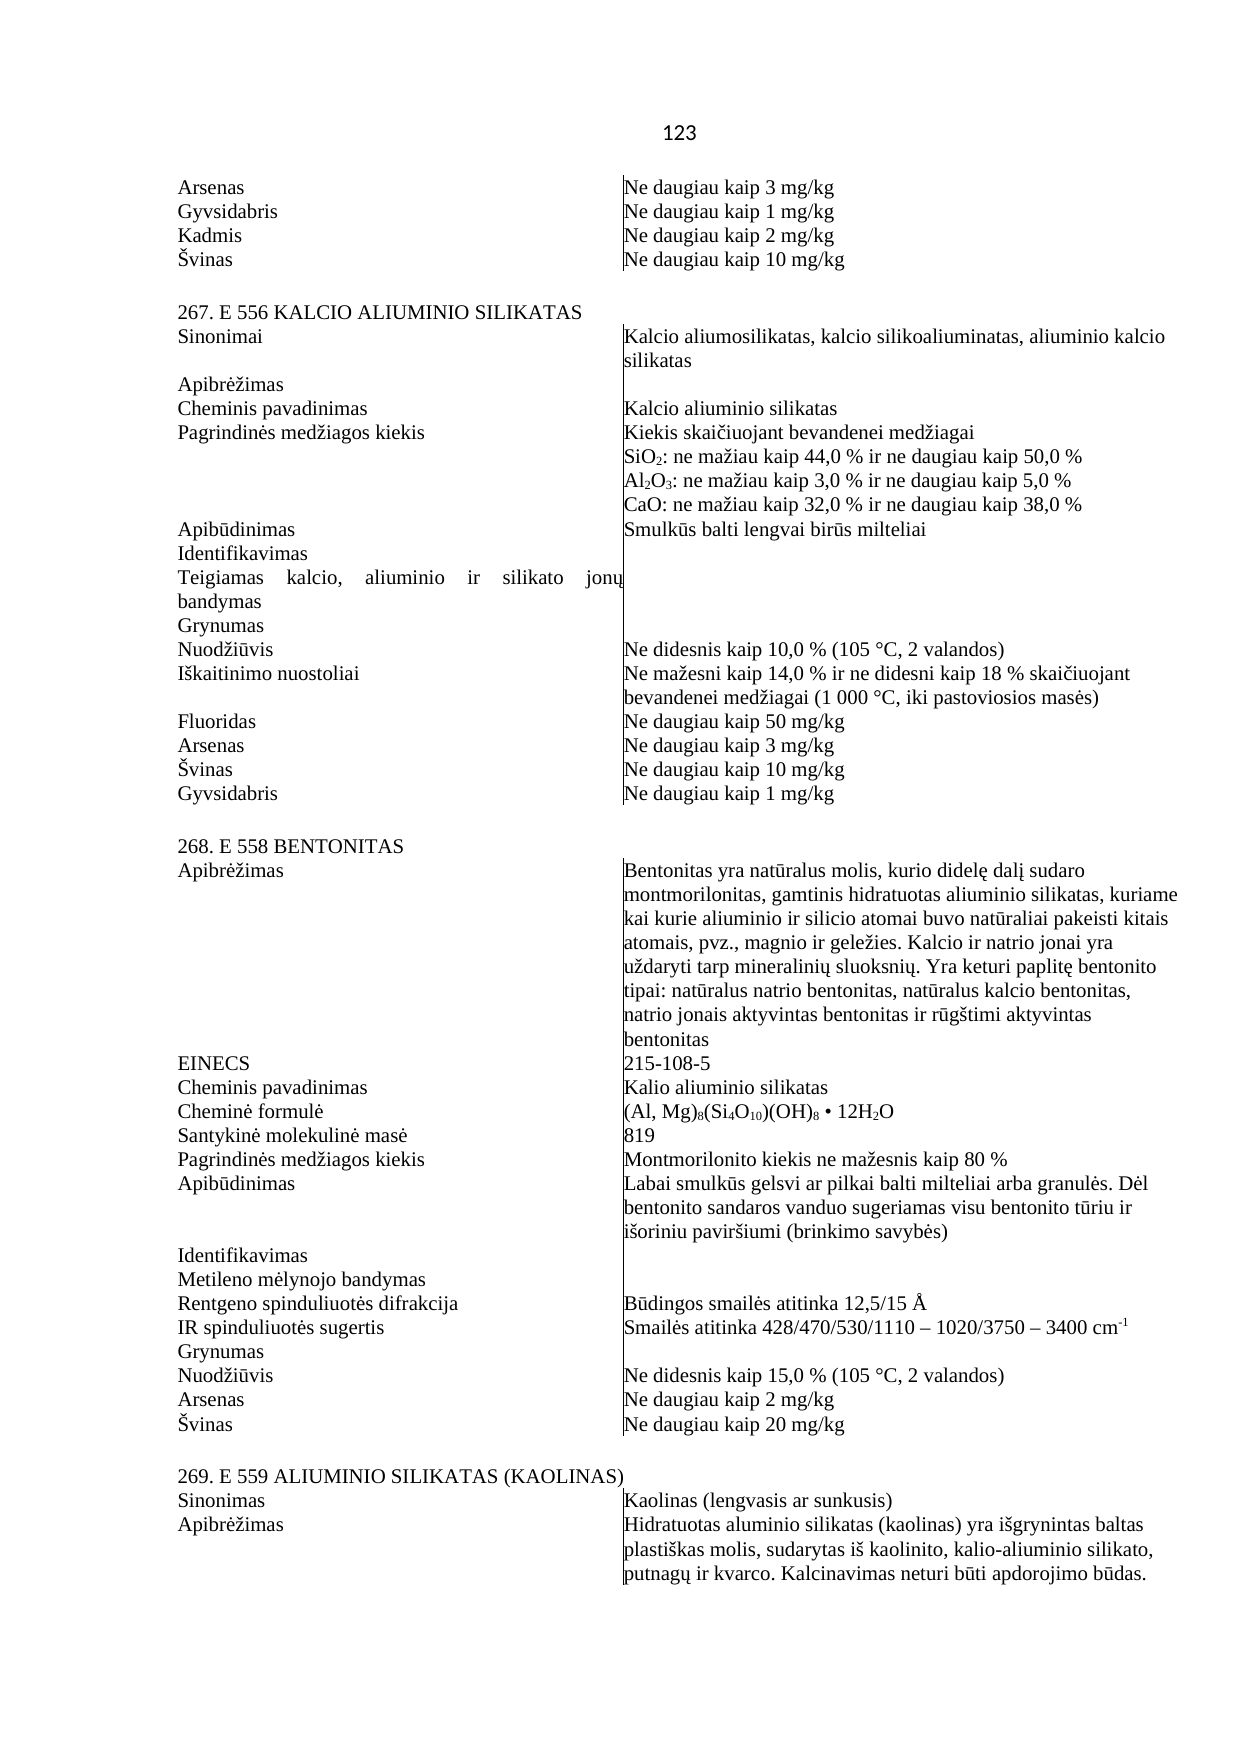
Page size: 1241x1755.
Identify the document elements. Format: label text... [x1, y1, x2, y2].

table_cell Smailės atitinka 428/470/530/1110 – 1020/3750 – 3400 cm-1 [624, 1315, 1181, 1339]
table_cell Montmorilonito kiekis ne mažesnis kaip 80 % [624, 1147, 1181, 1171]
table_cell Grynumas [177, 613, 623, 637]
table_cell Nuodžiūvis [177, 637, 623, 661]
table_cell Ne daugiau kaip 2 mg/kg [624, 223, 1181, 247]
table_cell Ne daugiau kaip 20 mg/kg [624, 1411, 1181, 1436]
table_cell [624, 541, 1181, 564]
table_cell Iškaitinimo nuostoliai [177, 661, 623, 709]
table_cell Švinas [177, 757, 623, 781]
table_cell Ne daugiau kaip 10 mg/kg [624, 247, 1181, 271]
table_cell Švinas [177, 1411, 623, 1436]
table_cell 819 [624, 1123, 1181, 1147]
table_cell IR spinduliuotės sugertis [177, 1315, 623, 1339]
table_header Kalcio aliumosilikatas, kalcio silikoaliuminatas, aliuminio kalcio silikatas [624, 324, 1181, 372]
table_cell Ne daugiau kaip 3 mg/kg [624, 175, 1181, 199]
table_cell Cheminis pavadinimas [177, 1075, 623, 1099]
table_cell Kadmis [177, 223, 623, 247]
table_cell [624, 613, 1181, 637]
table_cell [624, 565, 1181, 613]
table_cell Pagrindinės medžiagos kiekis [177, 420, 623, 516]
table_cell [624, 1267, 1181, 1291]
table_cell [624, 1339, 1181, 1363]
table_header Apibrėžimas [177, 858, 623, 1051]
table_cell Ne daugiau kaip 2 mg/kg [624, 1388, 1181, 1411]
text 267. E 556 KALCIO ALIUMINIO SILIKATAS [177, 300, 1181, 324]
table_cell Labai smulkūs gelsvi ar pilkai balti milteliai arba granulės. Dėl bentonito sandaros vanduo sugeriamas visu bentonito tūriu ir išoriniu paviršiumi (brinkimo savybės) [624, 1171, 1181, 1243]
table_cell Ne daugiau kaip 1 mg/kg [624, 199, 1181, 223]
table_cell Smulkūs balti lengvai birūs milteliai [624, 516, 1181, 541]
table_cell Cheminė formulė [177, 1099, 623, 1123]
table_cell Kalcio aliuminio silikatas [624, 396, 1181, 420]
table_cell Grynumas [177, 1339, 623, 1363]
text 269. E 559 ALIUMINIO SILIKATAS (KAOLINAS) [177, 1464, 1181, 1488]
table_cell Ne didesnis kaip 10,0 % (105 °C, 2 valandos) [624, 637, 1181, 661]
table_cell Ne daugiau kaip 50 mg/kg [624, 709, 1181, 733]
table_cell Arsenas [177, 733, 623, 757]
table_cell Arsenas [177, 1388, 623, 1411]
table_header Bentonitas yra natūralus molis, kurio didelę dalį sudaro montmorilonitas, gamtinis hidratuotas aliuminio silikatas, kuriame kai kurie aliuminio ir silicio atomai buvo natūraliai pakeisti kitais atomais, pvz., magnio ir geležies. Kalcio ir natrio jonai yra uždaryti tarp mineralinių sluoksnių. Yra keturi paplitę bentonito tipai: natūralus natrio bentonitas, natūralus kalcio bentonitas, natrio jonais aktyvintas bentonitas ir rūgštimi aktyvintas bentonitas [624, 858, 1181, 1051]
table_cell Apibrėžimas [177, 372, 623, 396]
table_cell Kiekis skaičiuojant bevandenei medžiagai SiO2: ne mažiau kaip 44,0 % ir ne daugiau kaip 50,0 % Al2O3: ne mažiau kaip 3,0 % ir ne daugiau kaip 5,0 % CaO: ne mažiau kaip 32,0 % ir ne daugiau kaip 38,0 % [624, 420, 1181, 516]
table_cell Identifikavimas [177, 1243, 623, 1267]
table_cell Ne didesnis kaip 15,0 % (105 °C, 2 valandos) [624, 1363, 1181, 1387]
table_cell Identifikavimas [177, 541, 623, 564]
table_cell Ne daugiau kaip 3 mg/kg [624, 733, 1181, 757]
table_cell Fluoridas [177, 709, 623, 733]
table_cell EINECS [177, 1051, 623, 1074]
table_cell [624, 372, 1181, 396]
table_cell Ne daugiau kaip 10 mg/kg [624, 757, 1181, 781]
table_cell Santykinė molekulinė masė [177, 1123, 623, 1147]
table_cell Būdingos smailės atitinka 12,5/15 Å [624, 1291, 1181, 1315]
table_header Sinonimai [177, 324, 623, 372]
table_cell Pagrindinės medžiagos kiekis [177, 1147, 623, 1171]
table_cell Kalio aliuminio silikatas [624, 1075, 1181, 1099]
table_cell (Al, Mg)8(Si4O10)(OH)8 • 12H2O [624, 1099, 1181, 1123]
table_cell Apibūdinimas [177, 516, 623, 541]
table_cell Nuodžiūvis [177, 1363, 623, 1387]
table_cell [624, 1243, 1181, 1267]
table_cell Ne daugiau kaip 1 mg/kg [624, 781, 1181, 805]
table_cell Gyvsidabris [177, 199, 623, 223]
table_cell Arsenas [177, 175, 623, 199]
table_cell Apibrėžimas [177, 1513, 623, 1584]
table_cell Švinas [177, 247, 623, 271]
text 268. E 558 BENTONITAS [177, 834, 1181, 858]
table_cell Rentgeno spinduliuotės difrakcija [177, 1291, 623, 1315]
table_cell Ne mažesni kaip 14,0 % ir ne didesni kaip 18 % skaičiuojant bevandenei medžiagai (1 000 °C, iki pastoviosios masės) [624, 661, 1181, 709]
table_header Sinonimas [177, 1488, 623, 1512]
table_cell Teigiamas kalcio, aliuminio ir silikato jonų bandymas [177, 565, 623, 613]
table_header Kaolinas (lengvasis ar sunkusis) [624, 1488, 1181, 1512]
table_cell 215-108-5 [624, 1051, 1181, 1074]
table_cell Metileno mėlynojo bandymas [177, 1267, 623, 1291]
table_cell Gyvsidabris [177, 781, 623, 805]
table_cell Hidratuotas aluminio silikatas (kaolinas) yra išgrynintas baltas plastiškas molis, sudarytas iš kaolinito, kalio-aliuminio silikato, putnagų ir kvarco. Kalcinavimas neturi būti apdorojimo būdas. [624, 1513, 1181, 1584]
table_cell Apibūdinimas [177, 1171, 623, 1243]
table_cell Cheminis pavadinimas [177, 396, 623, 420]
